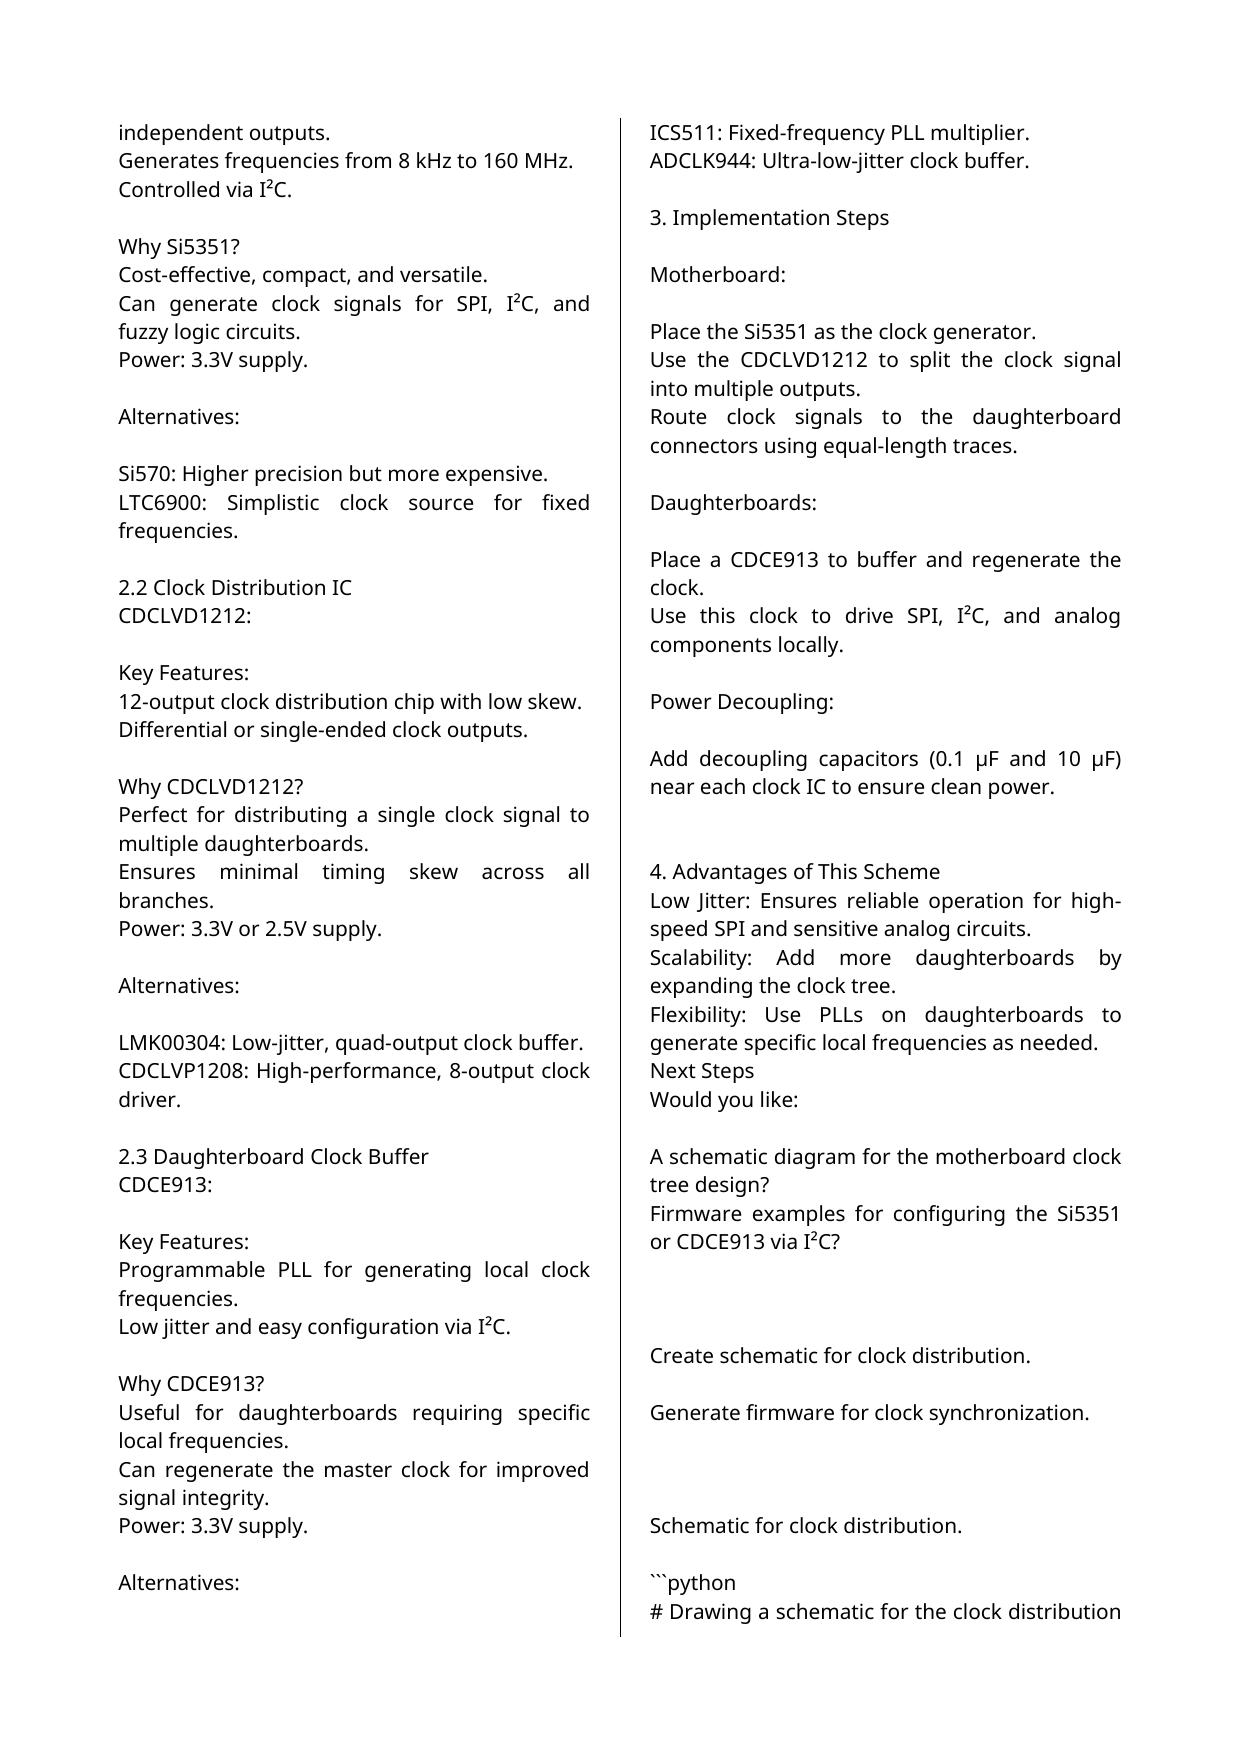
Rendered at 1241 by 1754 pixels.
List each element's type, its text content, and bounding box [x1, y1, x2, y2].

text Use the CDCLVD1212 to split the clock signal into multiple outputs. [649, 346, 1122, 402]
text Why CDCE913? [118, 1369, 591, 1398]
text 4. Advantages of This Scheme [649, 857, 1122, 886]
text Alternatives: [118, 402, 591, 431]
text Generates frequencies from 8 kHz to 160 MHz. [118, 147, 591, 175]
text Route clock signals to the daughterboard connectors using equal-length traces. [649, 402, 1122, 459]
text Programmable PLL for generating local clock frequencies. [118, 1256, 591, 1312]
text Create schematic for clock distribution. [649, 1341, 1122, 1369]
text Alternatives: [118, 1568, 591, 1597]
text Next Steps [649, 1057, 1122, 1085]
text A schematic diagram for the motherboard clock tree design? [649, 1142, 1122, 1199]
text Would you like: [649, 1085, 1122, 1113]
text Schematic for clock distribution. [649, 1512, 1122, 1540]
text Add decoupling capacitors (0.1 µF and 10 µF) near each clock IC to ensure clean power. [649, 744, 1122, 801]
text CDCE913: [118, 1170, 591, 1199]
text Controlled via I²C. [118, 175, 591, 203]
text Power Decoupling: [649, 687, 1122, 715]
text Power: 3.3V or 2.5V supply. [118, 914, 591, 943]
text Motherboard: [649, 260, 1122, 289]
text Key Features: [118, 658, 591, 687]
text Why Si5351? [118, 232, 591, 260]
text Alternatives: [118, 971, 591, 1000]
text Ensures minimal timing skew across all branches. [118, 857, 591, 914]
text 2.2 Clock Distribution IC [118, 573, 591, 602]
text Place a CDCE913 to buffer and regenerate the clock. [649, 545, 1122, 602]
text ADCLK944: Ultra-low-jitter clock buffer. [649, 147, 1122, 175]
text Place the Si5351 as the clock generator. [649, 317, 1122, 346]
text LTC6900: Simplistic clock source for fixed frequencies. [118, 488, 591, 545]
text ```python [649, 1568, 1122, 1597]
text Key Features: [118, 1227, 591, 1256]
text # Drawing a schematic for the clock distribution [649, 1597, 1122, 1625]
text CDCLVD1212: [118, 602, 591, 630]
text Can regenerate the master clock for improved signal integrity. [118, 1455, 591, 1512]
text LMK00304: Low-jitter, quad-output clock buffer. [118, 1028, 591, 1057]
text Scalability: Add more daughterboards by expanding the clock tree. [649, 943, 1122, 1000]
text Cost-effective, compact, and versatile. [118, 260, 591, 289]
text Power: 3.3V supply. [118, 1512, 591, 1540]
text CDCLVP1208: High-performance, 8-output clock driver. [118, 1057, 591, 1113]
text Can generate clock signals for SPI, I²C, and fuzzy logic circuits. [118, 289, 591, 346]
text Daughterboards: [649, 488, 1122, 516]
text ICS511: Fixed-frequency PLL multiplier. [649, 118, 1122, 147]
text Differential or single-ended clock outputs. [118, 715, 591, 744]
text 12-output clock distribution chip with low skew. [118, 687, 591, 715]
text Flexibility: Use PLLs on daughterboards to generate specific local frequencies as needed. [649, 1000, 1122, 1057]
text Generate firmware for clock synchronization. [649, 1398, 1122, 1426]
text Si570: Higher precision but more expensive. [118, 459, 591, 488]
text Low Jitter: Ensures reliable operation for high-speed SPI and sensitive analog circuits. [649, 886, 1122, 943]
text 2.3 Daughterboard Clock Buffer [118, 1142, 591, 1170]
text 3. Implementation Steps [649, 203, 1122, 232]
text Firmware examples for configuring the Si5351 or CDCE913 via I²C? [649, 1199, 1122, 1256]
text independent outputs. [118, 118, 591, 147]
text Why CDCLVD1212? [118, 772, 591, 801]
text Perfect for distributing a single clock signal to multiple daughterboards. [118, 801, 591, 857]
text Power: 3.3V supply. [118, 346, 591, 374]
text Useful for daughterboards requiring specific local frequencies. [118, 1398, 591, 1455]
text Use this clock to drive SPI, I²C, and analog components locally. [649, 602, 1122, 658]
text Low jitter and easy configuration via I²C. [118, 1312, 591, 1341]
